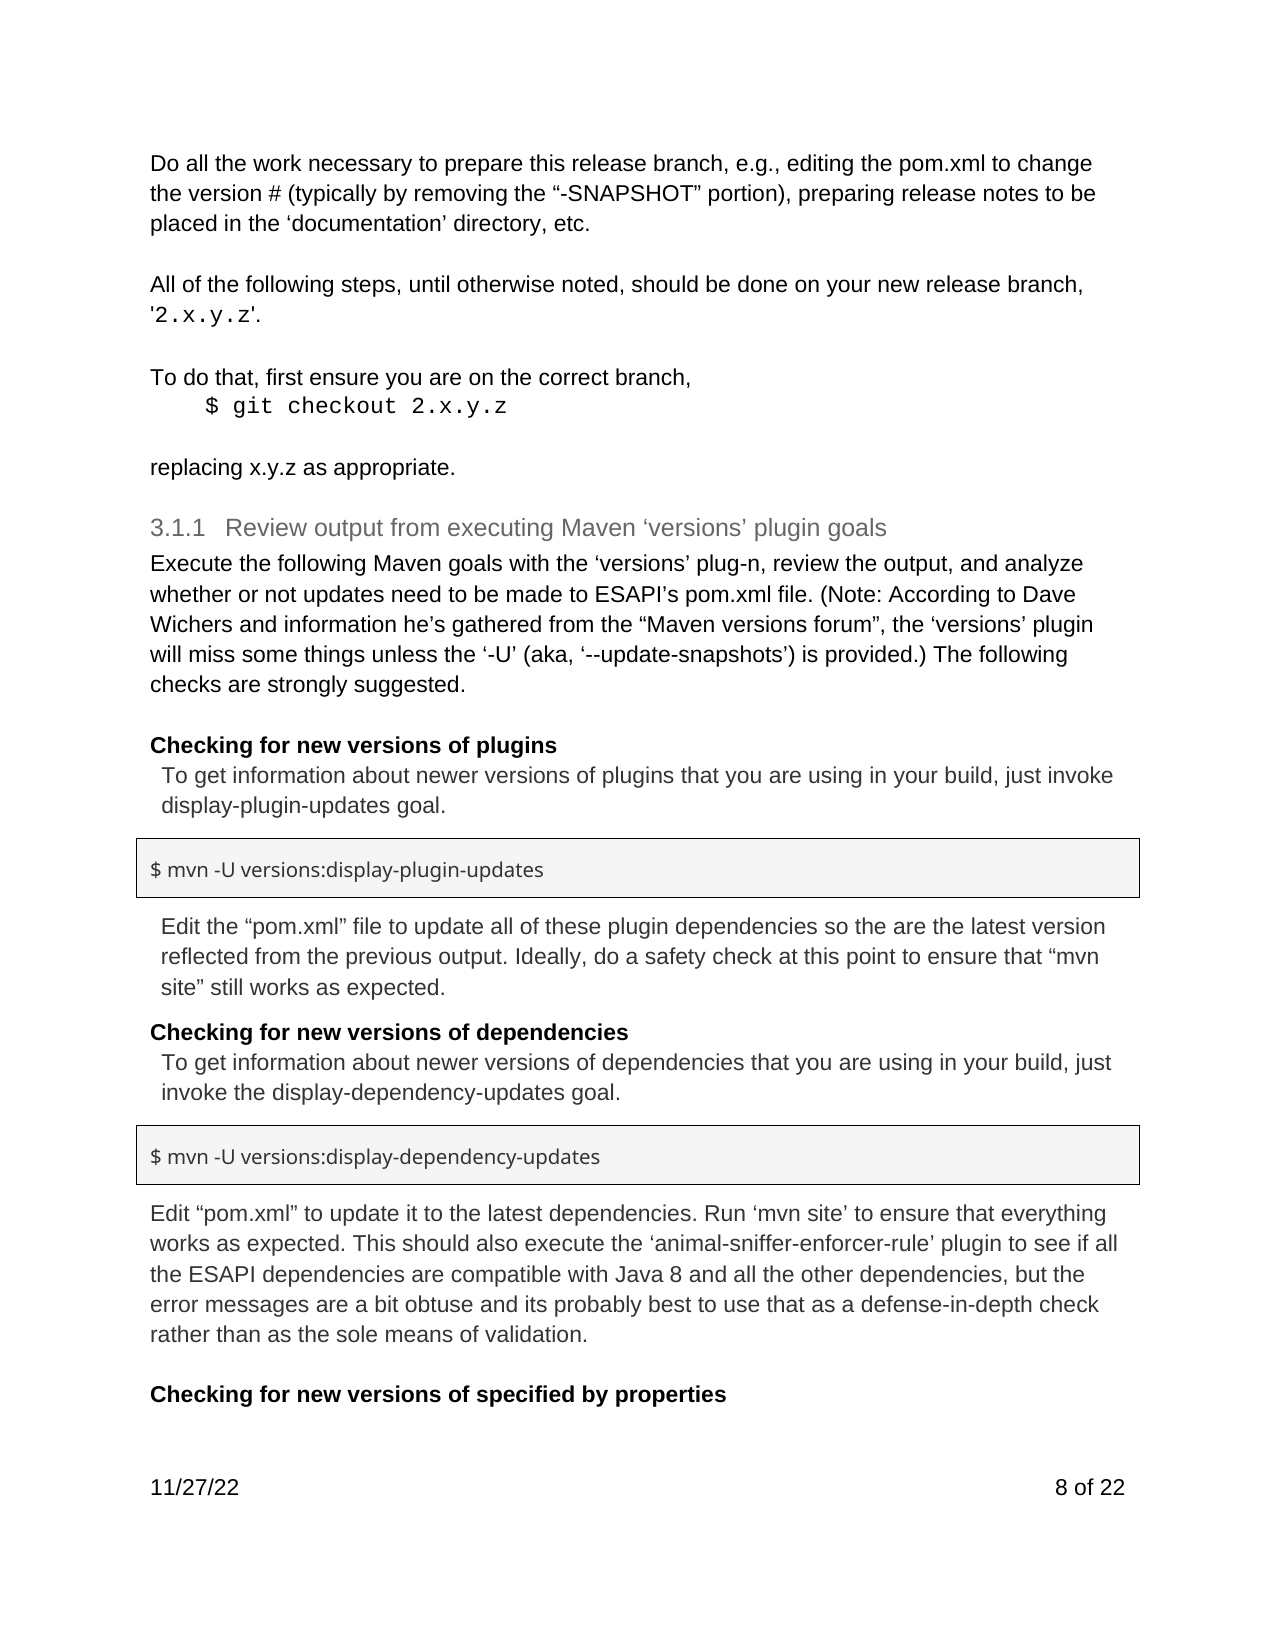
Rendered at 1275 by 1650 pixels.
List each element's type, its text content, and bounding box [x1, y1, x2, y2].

text Checking for new versions of specified by properties [150, 1381, 1125, 1408]
text To get information about newer versions of dependencies that you are using in your build, just invoke the display-dependency-updates goal. [161, 1049, 1114, 1106]
text Edit “pom.xml” to update it to the latest dependencies. Run ‘mvn site’ to ensure that everything works as expected. This should also execute the ‘animal-sniffer-enforcer-rule’ plugin to see if all the ESAPI dependencies are compatible with Java 8 and all the other dependencies, but the error messages are a bit obtuse and its probably best to use that as a defense-in-depth check rather than as the sole means of validation. [150, 1200, 1125, 1347]
text Edit the “pom.xml” file to update all of these plugin dependencies so the are the latest version reflected from the previous output. Ideally, do a safety check at this point to ensure that “mvn site” still works as expected. [161, 913, 1114, 1000]
text Checking for new versions of plugins [150, 732, 1125, 758]
text $ mvn -U versions:display-plugin-updates [137, 839, 1139, 897]
text Do all the work necessary to prepare this release branch, e.g., editing the pom.xml to change the version # (typically by removing the “-SNAPSHOT” portion), preparing release notes to be placed in the ‘documentation’ directory, etc. [150, 150, 1125, 237]
text All of the following steps, until otherwise noted, should be done on your new release branch, '2.x.y.z'. [150, 271, 1125, 329]
text Execute the following Maven goals with the ‘versions’ plug-n, review the output, and analyze whether or not updates need to be made to ESAPI’s pom.xml file. (Note: According to Dave Wichers and information he’s gathered from the “Maven versions forum”, the ‘versions’ plugin will miss some things unless the ‘-U’ (aka, ‘--update-snapshots’) is provided.) The following checks are strongly suggested. [150, 550, 1125, 698]
subtitle Review output from executing Maven ‘versions’ plugin goals [150, 513, 1125, 542]
text Checking for new versions of dependencies [150, 1019, 1125, 1045]
text replacing x.y.z as appropriate. [150, 454, 1125, 480]
text $ mvn -U versions:display-dependency-updates [137, 1126, 1139, 1184]
text $ git checkout 2.x.y.z [150, 394, 1125, 420]
text To do that, first ensure you are on the correct branch, [150, 364, 1125, 390]
text To get information about newer versions of plugins that you are using in your build, just invoke display-plugin-updates goal. [161, 762, 1114, 818]
